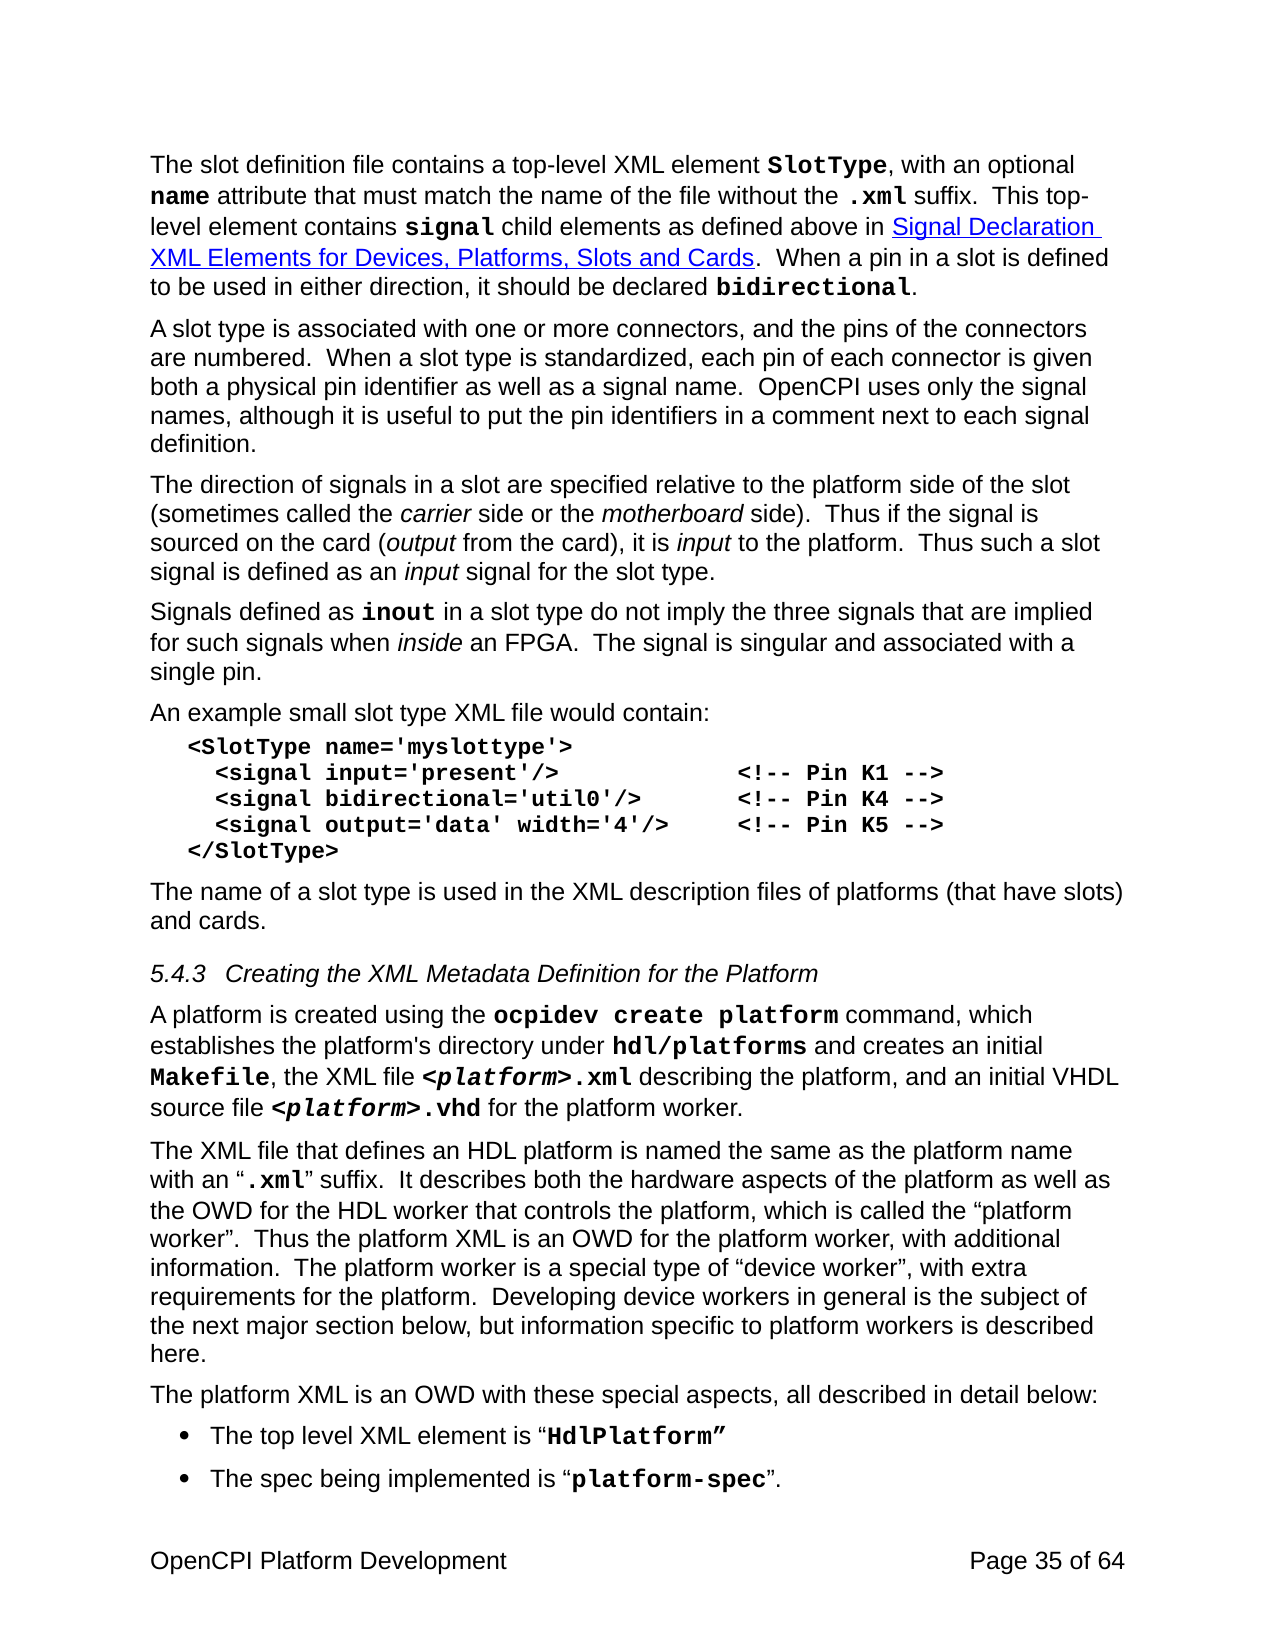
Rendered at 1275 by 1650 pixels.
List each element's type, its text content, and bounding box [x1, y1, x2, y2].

text A slot type is associated with one or more connectors, and the pins of the connectors are numbered. When a slot type is standardized, each pin of each connector is given both a physical pin identifier as well as a signal name. OpenCPI uses only the signal names, although it is useful to put the pin identifiers in a comment next to each signal definition. [150, 314, 1125, 458]
text The platform XML is an OWD with these special aspects, all described in detail below: [150, 1380, 1125, 1409]
text The name of a slot type is used in the XML description files of platforms (that have slots) and cards. [150, 877, 1125, 934]
list The top level XML element is “HdlPlatform” [180, 1421, 1125, 1452]
text The slot definition file contains a top-level XML element SlotType, with an optional name attribute that must match the name of the file without the .xml suffix. This top-level element contains signal child elements as defined above in Signal Declaration XML Elements for Devices, Platforms, Slots and Cards. When a pin in a slot is defined to be used in either direction, it should be declared bidirectional. [150, 150, 1125, 302]
text <SlotType name='myslottype'> <signal input='present'/> <!-- Pin K1 --> <signal bidirectional='util0'/> <!-- Pin K4 --> <signal output='data' width='4'/> <!-- Pin K5 --> </SlotType> [187, 735, 1125, 865]
text The direction of signals in a slot are specified relative to the platform side of the slot (sometimes called the carrier side or the motherboard side). Thus if the signal is sourced on the card (output from the card), it is input to the platform. Thus such a slot signal is defined as an input signal for the slot type. [150, 470, 1125, 585]
list The spec being implemented is “platform-spec”. [180, 1464, 1125, 1495]
text A platform is created using the ocpidev create platform command, which establishes the platform's directory under hdl/platforms and creates an initial Makefile, the XML file <platform>.xml describing the platform, and an initial VHDL source file <platform>.vhd for the platform worker. [150, 1000, 1125, 1124]
text Signals defined as inout in a slot type do not imply the three signals that are implied for such signals when inside an FPGA. The signal is singular and associated with a single pin. [150, 597, 1125, 686]
text An example small slot type XML file would contain: [150, 698, 1125, 726]
text The XML file that defines an HDL platform is named the same as the platform name with an “.xml” suffix. It describes both the hardware aspects of the platform as well as the OWD for the HDL worker that controls the platform, which is called the “platform worker”. Thus the platform XML is an OWD for the platform worker, with additional information. The platform worker is a special type of “device worker”, with extra requirements for the platform. Developing device workers in general is the subject of the next major section below, but information specific to platform workers is described here. [150, 1136, 1125, 1368]
subtitle Creating the XML Metadata Definition for the Platform [150, 959, 1125, 988]
